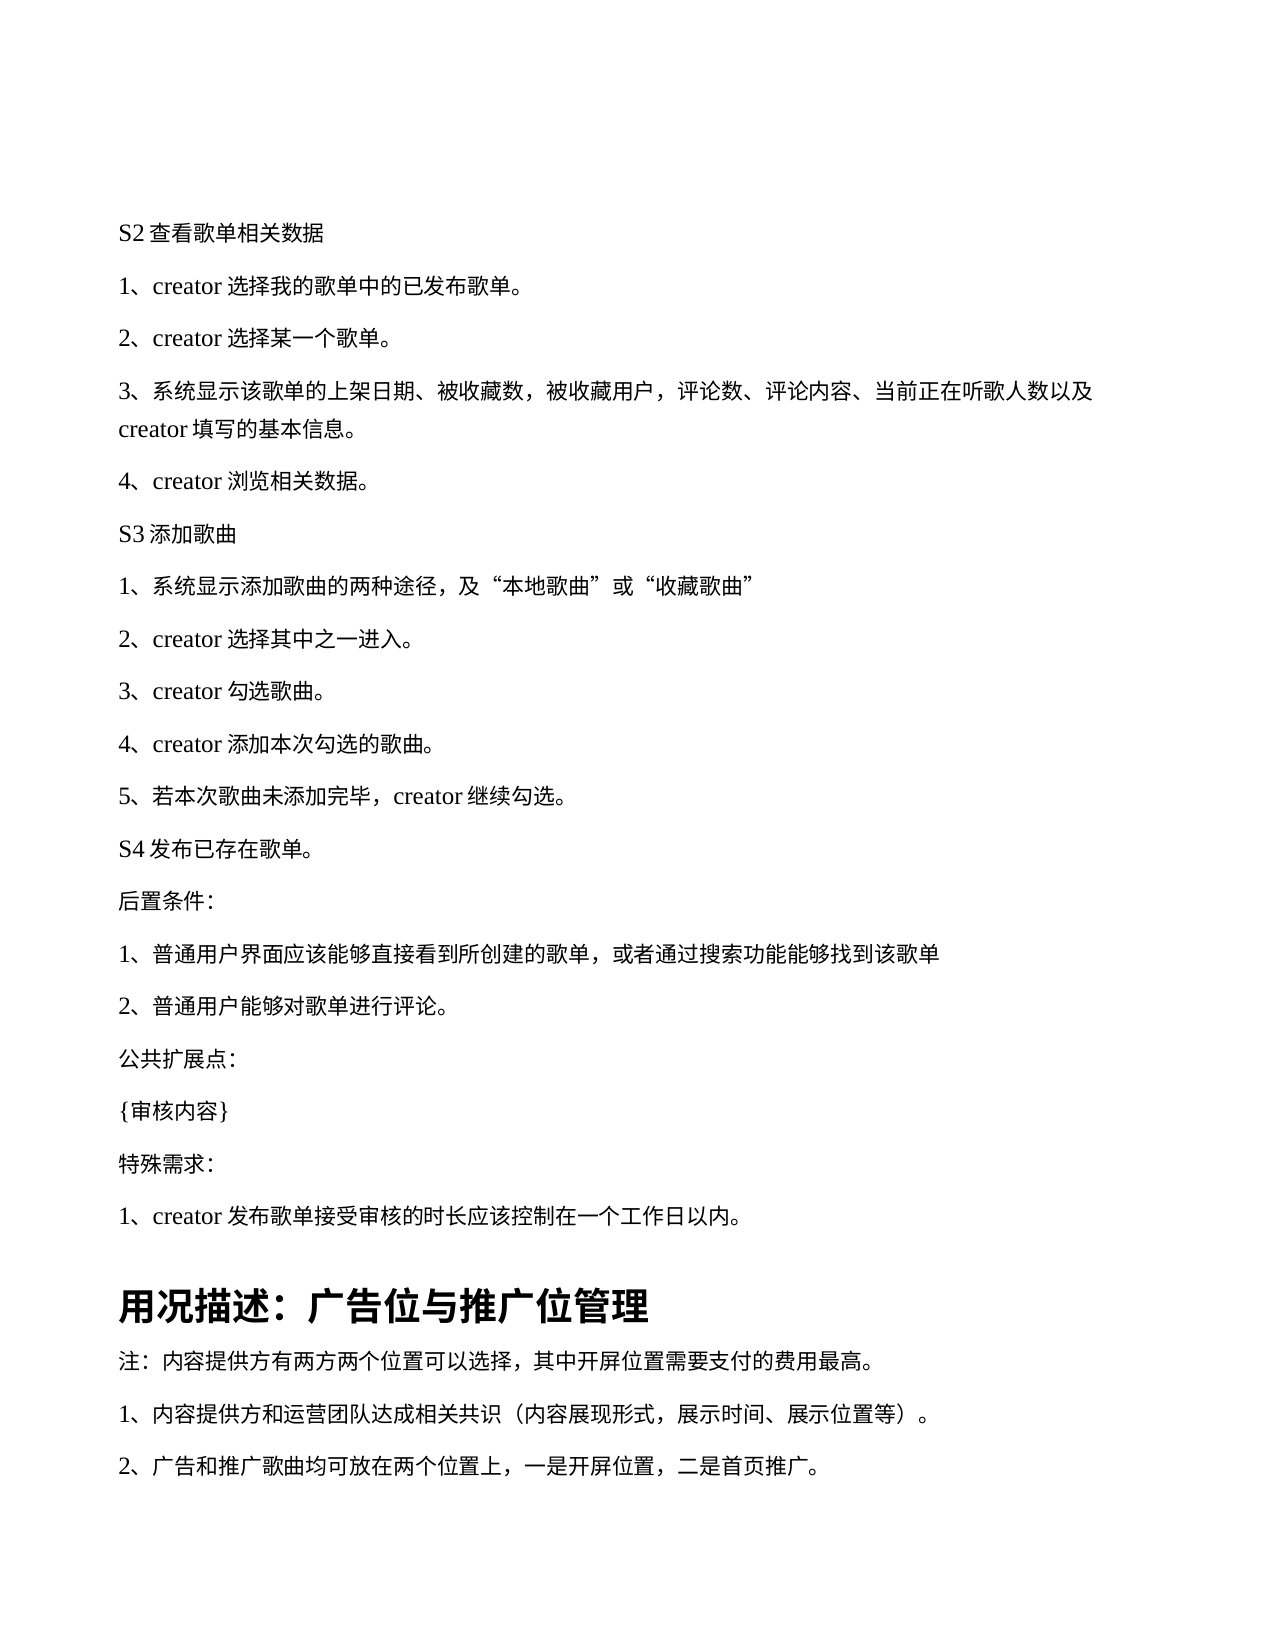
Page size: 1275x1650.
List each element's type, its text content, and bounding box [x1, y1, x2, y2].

text 公共扩展点： [118, 1042, 1157, 1073]
subtitle 用况描述：广告位与推广位管理 [118, 1277, 1157, 1332]
text 2、广告和推广歌曲均可放在两个位置上，一是开屏位置，二是首页推广。 [118, 1449, 1157, 1481]
text 2、creator选择某一个歌单。 [118, 321, 1157, 353]
text 后置条件： [118, 884, 1157, 916]
text 注：内容提供方有两方两个位置可以选择，其中开屏位置需要支付的费用最高。 [118, 1344, 1157, 1376]
text 3、creator勾选歌曲。 [118, 674, 1157, 706]
text 2、creator选择其中之一进入。 [118, 622, 1157, 653]
text 3、系统显示该歌单的上架日期、被收藏数，被收藏用户，评论数、评论内容、当前正在听歌人数以及creator填写的基本信息。 [118, 374, 1157, 443]
text 1、系统显示添加歌曲的两种途径，及“本地歌曲”或“收藏歌曲” [118, 569, 1157, 601]
text 5、若本次歌曲未添加完毕，creator继续勾选。 [118, 779, 1157, 811]
text 特殊需求： [118, 1147, 1157, 1178]
text 1、creator选择我的歌单中的已发布歌单。 [118, 269, 1157, 300]
text 2、普通用户能够对歌单进行评论。 [118, 989, 1157, 1021]
text 4、creator添加本次勾选的歌曲。 [118, 727, 1157, 758]
text S3添加歌曲 [118, 517, 1157, 548]
text 1、普通用户界面应该能够直接看到所创建的歌单，或者通过搜索功能能够找到该歌单 [118, 937, 1157, 968]
text {审核内容} [118, 1094, 1157, 1126]
text 4、creator浏览相关数据。 [118, 464, 1157, 496]
text 1、内容提供方和运营团队达成相关共识（内容展现形式，展示时间、展示位置等）。 [118, 1397, 1157, 1428]
text S4发布已存在歌单。 [118, 832, 1157, 863]
text S2查看歌单相关数据 [118, 216, 1157, 248]
text 1、creator发布歌单接受审核的时长应该控制在一个工作日以内。 [118, 1199, 1157, 1231]
